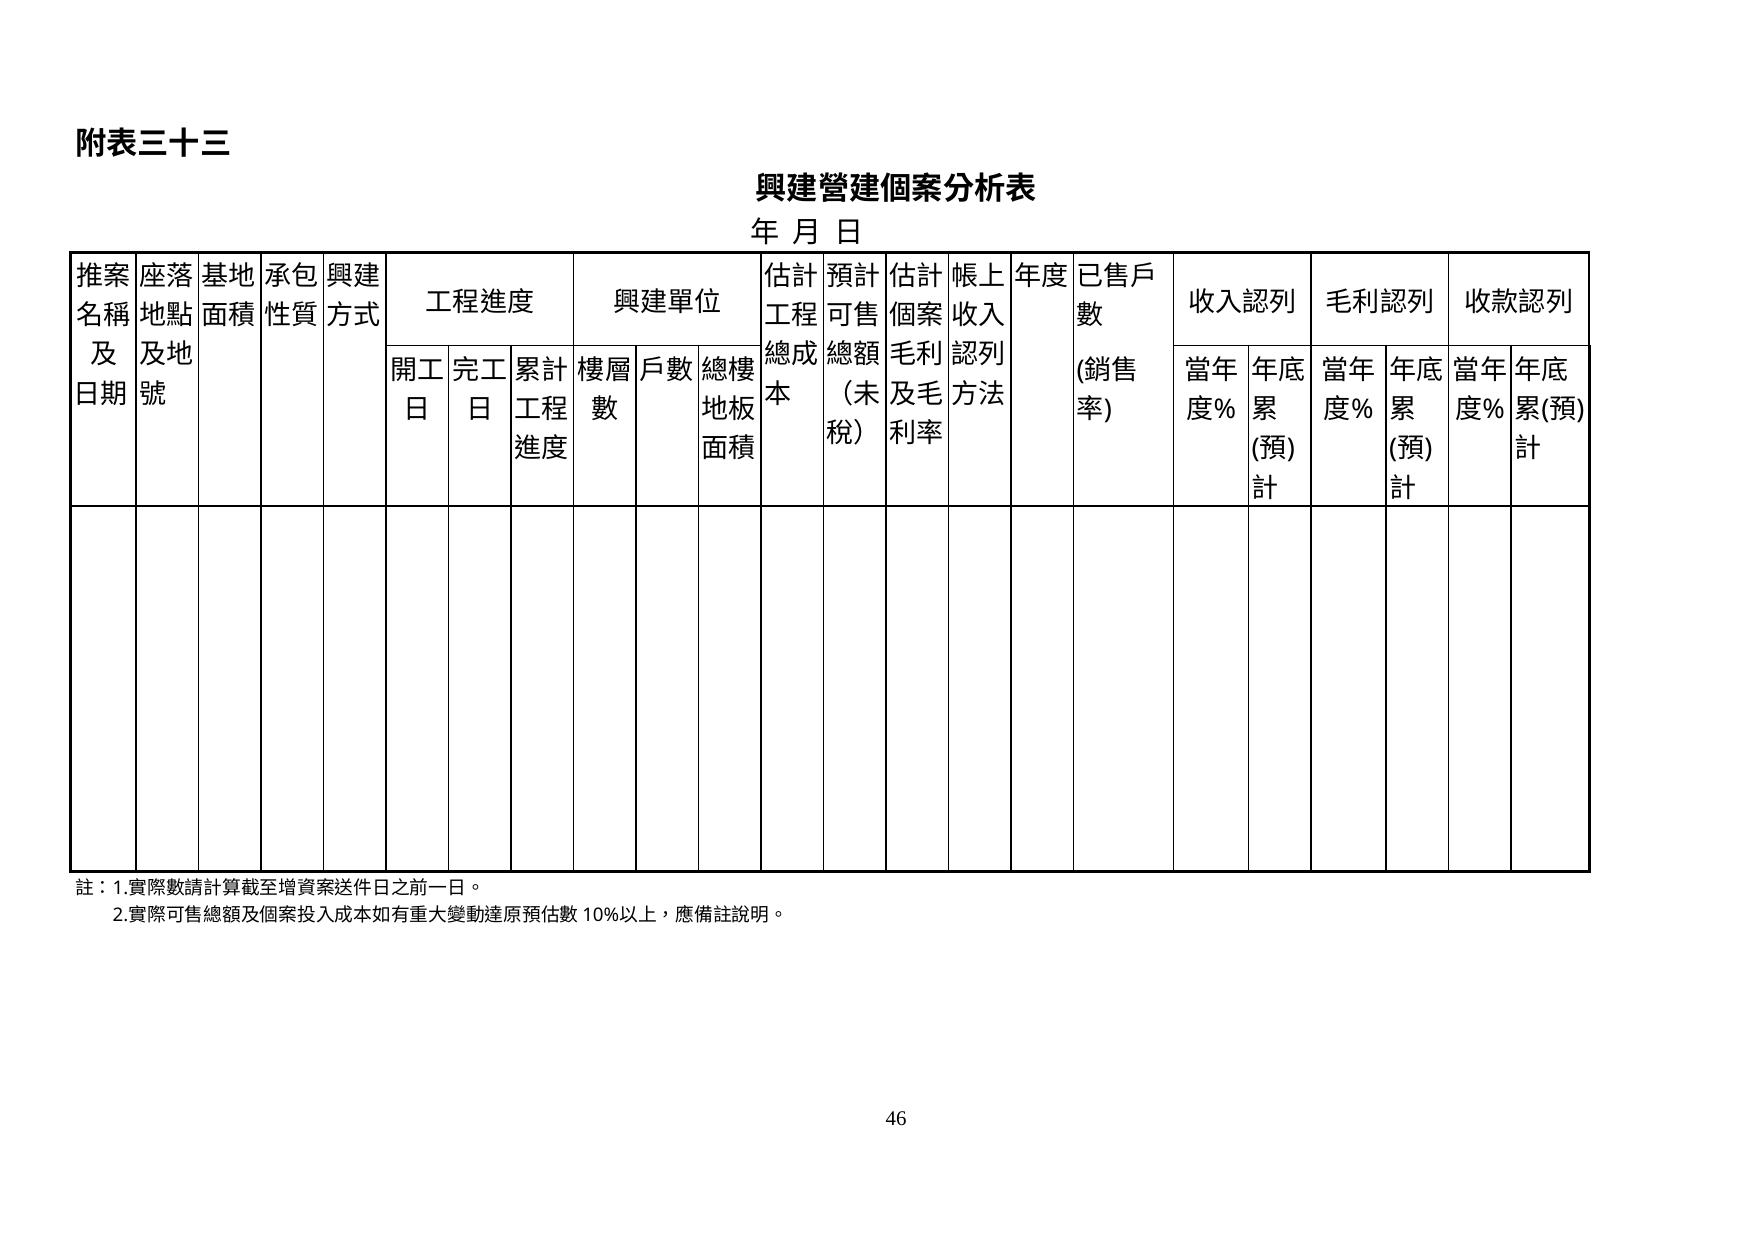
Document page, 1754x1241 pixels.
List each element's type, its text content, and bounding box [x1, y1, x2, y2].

table_cell 年底累(預)計 [1512, 346, 1588, 505]
table_cell 當年度% [1174, 346, 1248, 505]
table_cell [1074, 507, 1173, 870]
table_cell [262, 507, 323, 870]
table_header 帳上收入認列方法 [949, 254, 1010, 505]
table_cell [949, 507, 1010, 870]
table_header 收款認列 [1449, 254, 1588, 344]
table_header 年度 [1012, 254, 1073, 505]
table_cell 完工日 [449, 346, 510, 505]
table_header 已售戶數 [1074, 254, 1173, 344]
table_cell 總樓地板面積 [699, 346, 760, 505]
table_cell [199, 507, 260, 870]
table_cell [887, 507, 948, 870]
table_cell [387, 507, 448, 870]
table_cell 當年度% [1449, 346, 1510, 505]
table_cell [1312, 507, 1385, 870]
table_cell [1249, 507, 1310, 870]
text 興建營建個案分析表 [75, 163, 1717, 208]
table_cell 年底累(預)計 [1249, 346, 1310, 505]
table_cell 開工日 [387, 346, 448, 505]
table_cell [637, 507, 698, 870]
table_cell (銷售率) [1074, 345, 1173, 505]
table_cell 樓層數 [574, 346, 635, 505]
table_cell [1387, 507, 1448, 870]
table_cell 累計工程進度 [512, 346, 573, 505]
table_header 興建方式 [324, 254, 385, 505]
table_header 基地面積 [199, 254, 260, 505]
table_cell 年底累(預)計 [1387, 346, 1448, 505]
table_cell [1012, 507, 1073, 870]
text 年 月 日 [75, 208, 1717, 251]
table_cell [72, 507, 135, 870]
table_header 推案名稱 及 日期 [72, 254, 135, 505]
table_header 估計個案毛利及毛利率 [887, 254, 948, 505]
table_header 工程進度 [387, 254, 573, 344]
table_cell [574, 507, 635, 870]
table_cell 當年度% [1312, 346, 1385, 505]
table_cell [1512, 507, 1588, 870]
table_cell [1449, 507, 1510, 870]
table_cell [699, 507, 760, 870]
table_header 估計工程總成本 [762, 254, 823, 505]
text 2.實際可售總額及個案投入成本如有重大變動達原預估數10%以上，應備註說明。 [75, 900, 1717, 927]
table_header 預計可售總額（未稅） [824, 254, 885, 505]
table_header 座落地點及地號 [137, 254, 198, 505]
text 註：1.實際數請計算截至增資案送件日之前一日。 [75, 873, 1717, 900]
table_header 承包性質 [262, 254, 323, 505]
table_cell [762, 507, 823, 870]
table_cell [137, 507, 198, 870]
table_cell [1174, 507, 1248, 870]
table_cell 戶數 [637, 346, 698, 505]
table_cell [449, 507, 510, 870]
table_cell [824, 507, 885, 870]
table_header 毛利認列 [1312, 254, 1448, 344]
table_header 興建單位 [574, 254, 760, 344]
table_cell [324, 507, 385, 870]
text 附表三十三 [75, 118, 1717, 163]
table_header 收入認列 [1174, 254, 1310, 344]
table_cell [512, 507, 573, 870]
